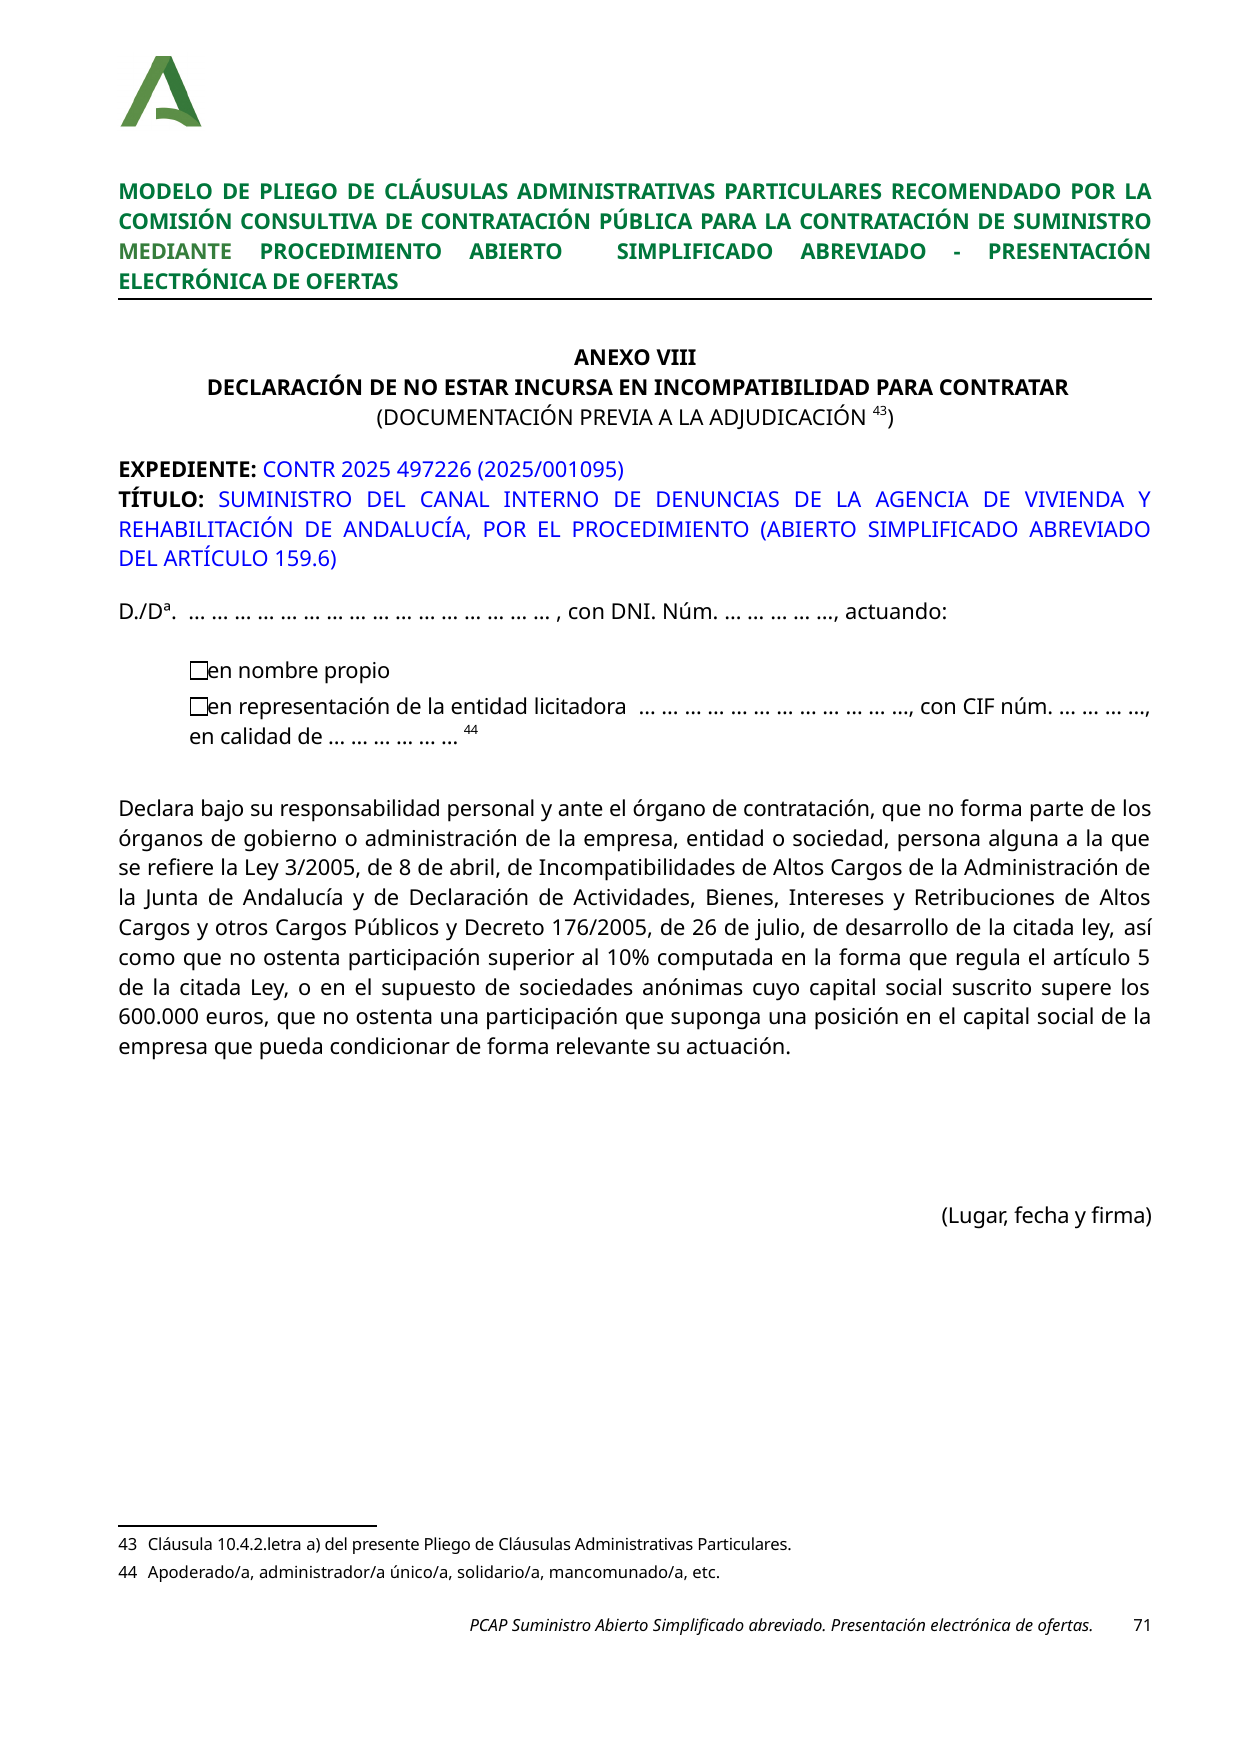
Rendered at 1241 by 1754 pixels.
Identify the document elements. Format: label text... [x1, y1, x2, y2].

text (DOCUMENTACIÓN PREVIA A LA ADJUDICACIÓN ) [118, 402, 1152, 431]
text ANEXO VIII [118, 342, 1152, 372]
text Cláusula 10.4.2.letra a) del presente Pliego de Cláusulas Administrativas Particulares. [118, 1532, 1152, 1555]
text DECLARACIÓN DE NO ESTAR INCURSA EN INCOMPATIBILIDAD PARA CONTRATAR [118, 372, 1152, 402]
text EXPEDIENTE: CONTR 2025 497226 (2025/001095) [118, 454, 1152, 484]
text en representación de la entidad licitadora … … … … … … … … … … … …, con CIF núm. … … … …, en calidad de … … … … … … [189, 691, 1152, 751]
picture [116, 52, 205, 131]
text Apoderado/a, administrador/a único/a, solidario/a, mancomunado/a, etc. [118, 1561, 1152, 1584]
text TÍTULO: SUMINISTRO DEL CANAL INTERNO DE DENUNCIAS DE LA AGENCIA DE VIVIENDA Y REHABILITACIÓN DE ANDALUCÍA, POR EL PROCEDIMIENTO (ABIERTO SIMPLIFICADO ABREVIADO DEL ARTÍCULO 159.6) [118, 484, 1152, 573]
text MODELO DE PLIEGO DE CLÁUSULAS ADMINISTRATIVAS PARTICULARES RECOMENDADO POR LA COMISIÓN CONSULTIVA DE CONTRATACIÓN PÚBLICA PARA LA CONTRATACIÓN DE SUMINISTRO MEDIANTE PROCEDIMIENTO ABIERTO SIMPLIFICADO ABREVIADO - PRESENTACIÓN ELECTRÓNICA DE OFERTAS [118, 176, 1152, 298]
text D./Dª. … … … … … … … … … … … … … … … … , con DNI. Núm. … … … … …, actuando: [118, 596, 1152, 626]
text (Lugar, fecha y firma) [118, 1200, 1152, 1230]
text Declara bajo su responsabilidad personal y ante el órgano de contratación, que no forma parte de los órganos de gobierno o administración de la empresa, entidad o sociedad, persona alguna a la que se refiere la Ley 3/2005, de 8 de abril, de Incompatibilidades de Altos Cargos de la Administración de la Junta de Andalucía y de Declaración de Actividades, Bienes, Intereses y Retribuciones de Altos Cargos y otros Cargos Públicos y Decreto 176/2005, de 26 de julio, de desarrollo de la citada ley, así como que no ostenta participación superior al 10% computada en la forma que regula el artículo 5 de la citada Ley, o en el supuesto de sociedades anónimas cuyo capital social suscrito supere los 600.000 euros, que no ostenta una participación que suponga una posición en el capital social de la empresa que pueda condicionar de forma relevante su actuación. [118, 793, 1152, 1061]
text en nombre propio [189, 656, 1152, 685]
